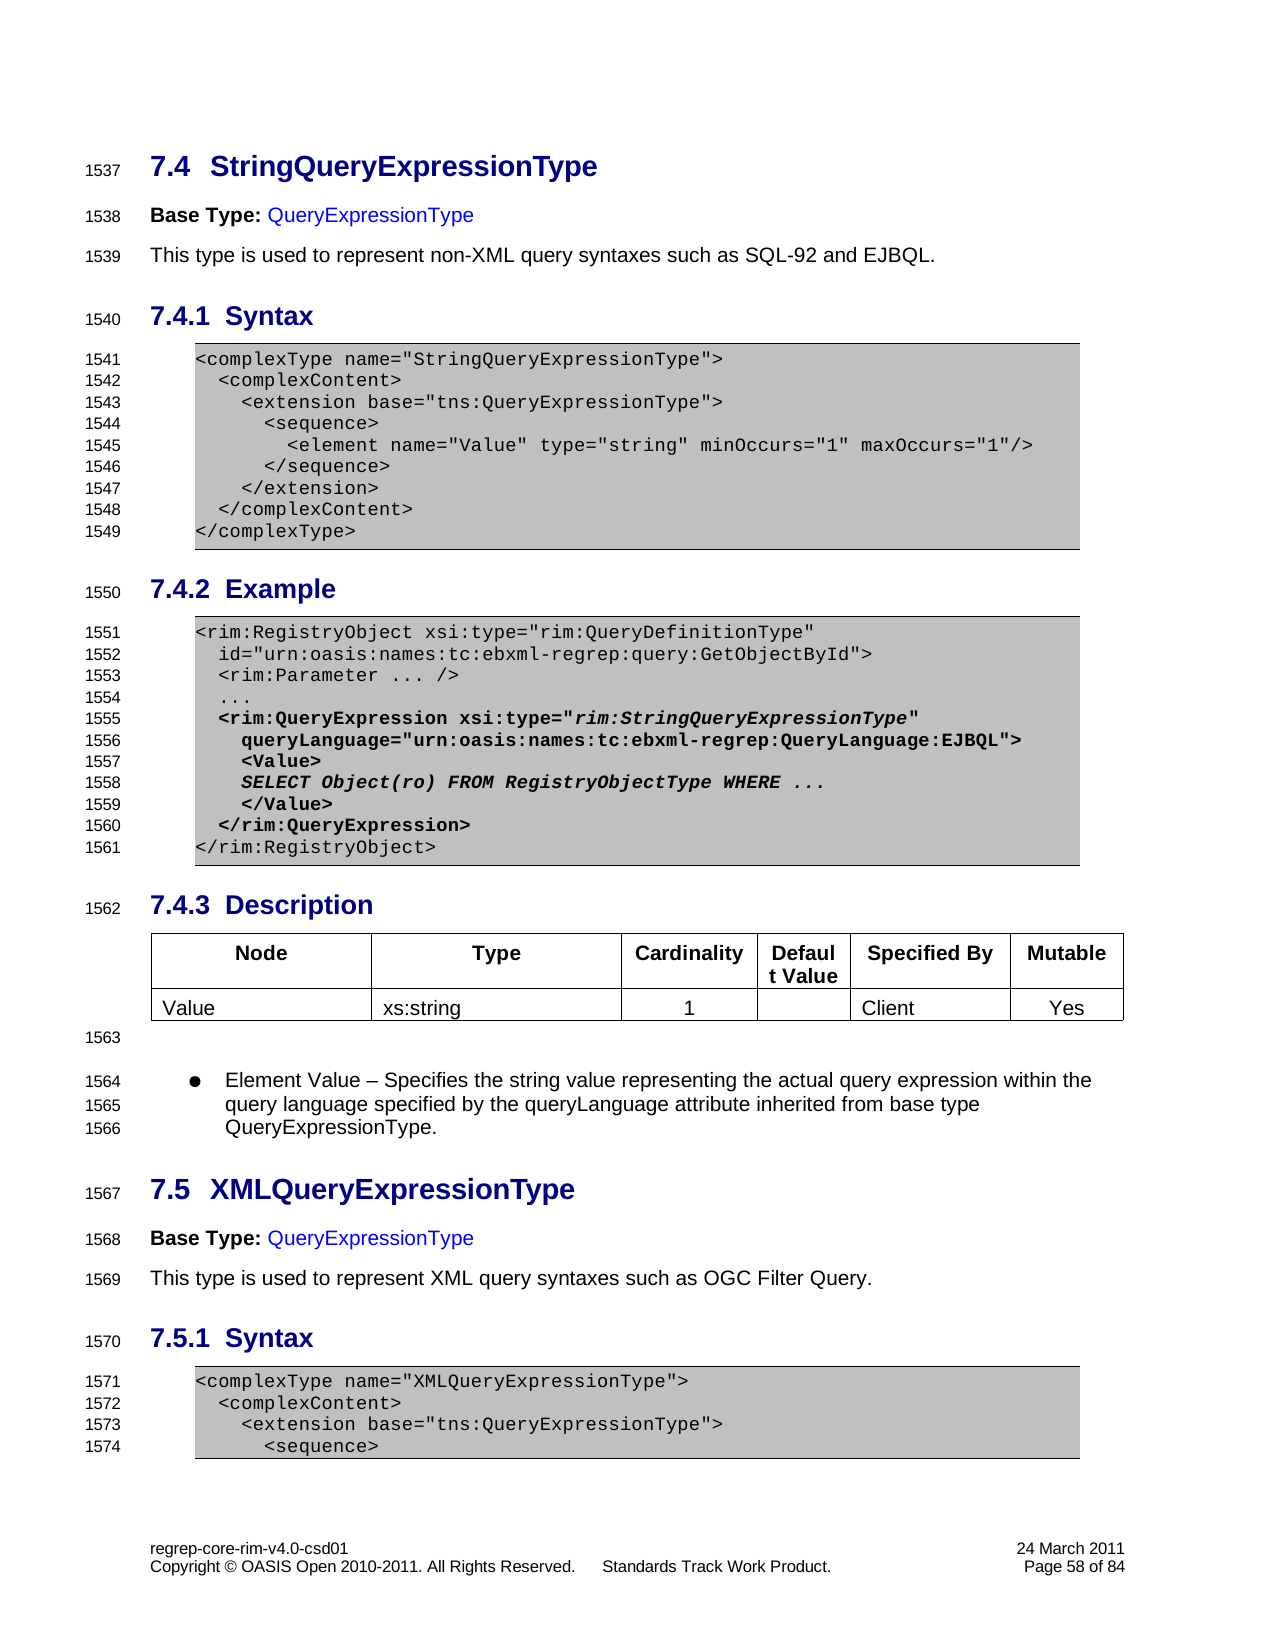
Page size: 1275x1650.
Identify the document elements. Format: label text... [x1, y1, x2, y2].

text SELECT Object(ro) FROM RegistryObjectType WHERE ... [195, 766, 1080, 788]
table_cell Yes [1011, 989, 1123, 1020]
text queryLanguage="urn:oasis:names:tc:ebxml-regrep:QueryLanguage:EJBQL"> [195, 723, 1080, 745]
subtitle XMLQueryExpressionType [150, 1173, 1125, 1205]
table_cell Client [851, 989, 1010, 1020]
text <complexType name="XMLQueryExpressionType"> [195, 1367, 1080, 1387]
subtitle Syntax [150, 1323, 1125, 1353]
text <Value> [195, 745, 1080, 766]
text <extension base="tns:QueryExpressionType"> [195, 1408, 1080, 1430]
text id="urn:oasis:names:tc:ebxml-regrep:query:GetObjectById"> [195, 638, 1080, 659]
text ... [195, 681, 1080, 702]
text <element name="Value" type="string" minOccurs="1" maxOccurs="1"/> [195, 429, 1080, 450]
subtitle StringQueryExpressionType [150, 150, 1125, 182]
table_cell xs:string [372, 989, 621, 1020]
subtitle Syntax [150, 300, 1125, 330]
text <rim:Parameter ... /> [195, 659, 1080, 681]
table_header Mutable [1011, 934, 1123, 988]
table_header Cardinality [622, 934, 757, 988]
table_cell Value [152, 989, 371, 1020]
text <extension base="tns:QueryExpressionType"> [195, 386, 1080, 407]
text </rim:QueryExpression> [195, 809, 1080, 831]
text </complexContent> [195, 493, 1080, 514]
table_header Default Value [758, 934, 850, 988]
text </Value> [195, 788, 1080, 809]
text </sequence> [195, 450, 1080, 472]
text <sequence> [195, 1430, 1080, 1458]
text <complexContent> [195, 1387, 1080, 1408]
table_header Type [372, 934, 621, 988]
text <complexType name="StringQueryExpressionType"> [195, 344, 1080, 364]
text </extension> [195, 472, 1080, 493]
subtitle Example [150, 574, 1125, 604]
text </rim:RegistryObject> [195, 831, 1080, 865]
text Base Type: QueryExpressionType [150, 1226, 1125, 1249]
table_cell 1 [622, 989, 757, 1020]
text <rim:QueryExpression xsi:type="rim:StringQueryExpressionType" [195, 702, 1080, 723]
text Base Type: QueryExpressionType [150, 203, 1125, 227]
table_cell [758, 989, 850, 1020]
list Element Value – Specifies the string value representing the actual query expression within the query language specified by the queryLanguage attribute inherited from base type QueryExpressionType. [187, 1069, 1125, 1139]
table_header Node [152, 934, 371, 988]
text This type is used to represent XML query syntaxes such as OGC Filter Query. [150, 1266, 1125, 1290]
subtitle Description [150, 890, 1125, 920]
text </complexType> [195, 514, 1080, 549]
table_header Specified By [851, 934, 1010, 988]
text <complexContent> [195, 364, 1080, 386]
text <rim:RegistryObject xsi:type="rim:QueryDefinitionType" [195, 617, 1080, 638]
text <sequence> [195, 407, 1080, 429]
text This type is used to represent non-XML query syntaxes such as SQL-92 and EJBQL. [150, 243, 1125, 267]
